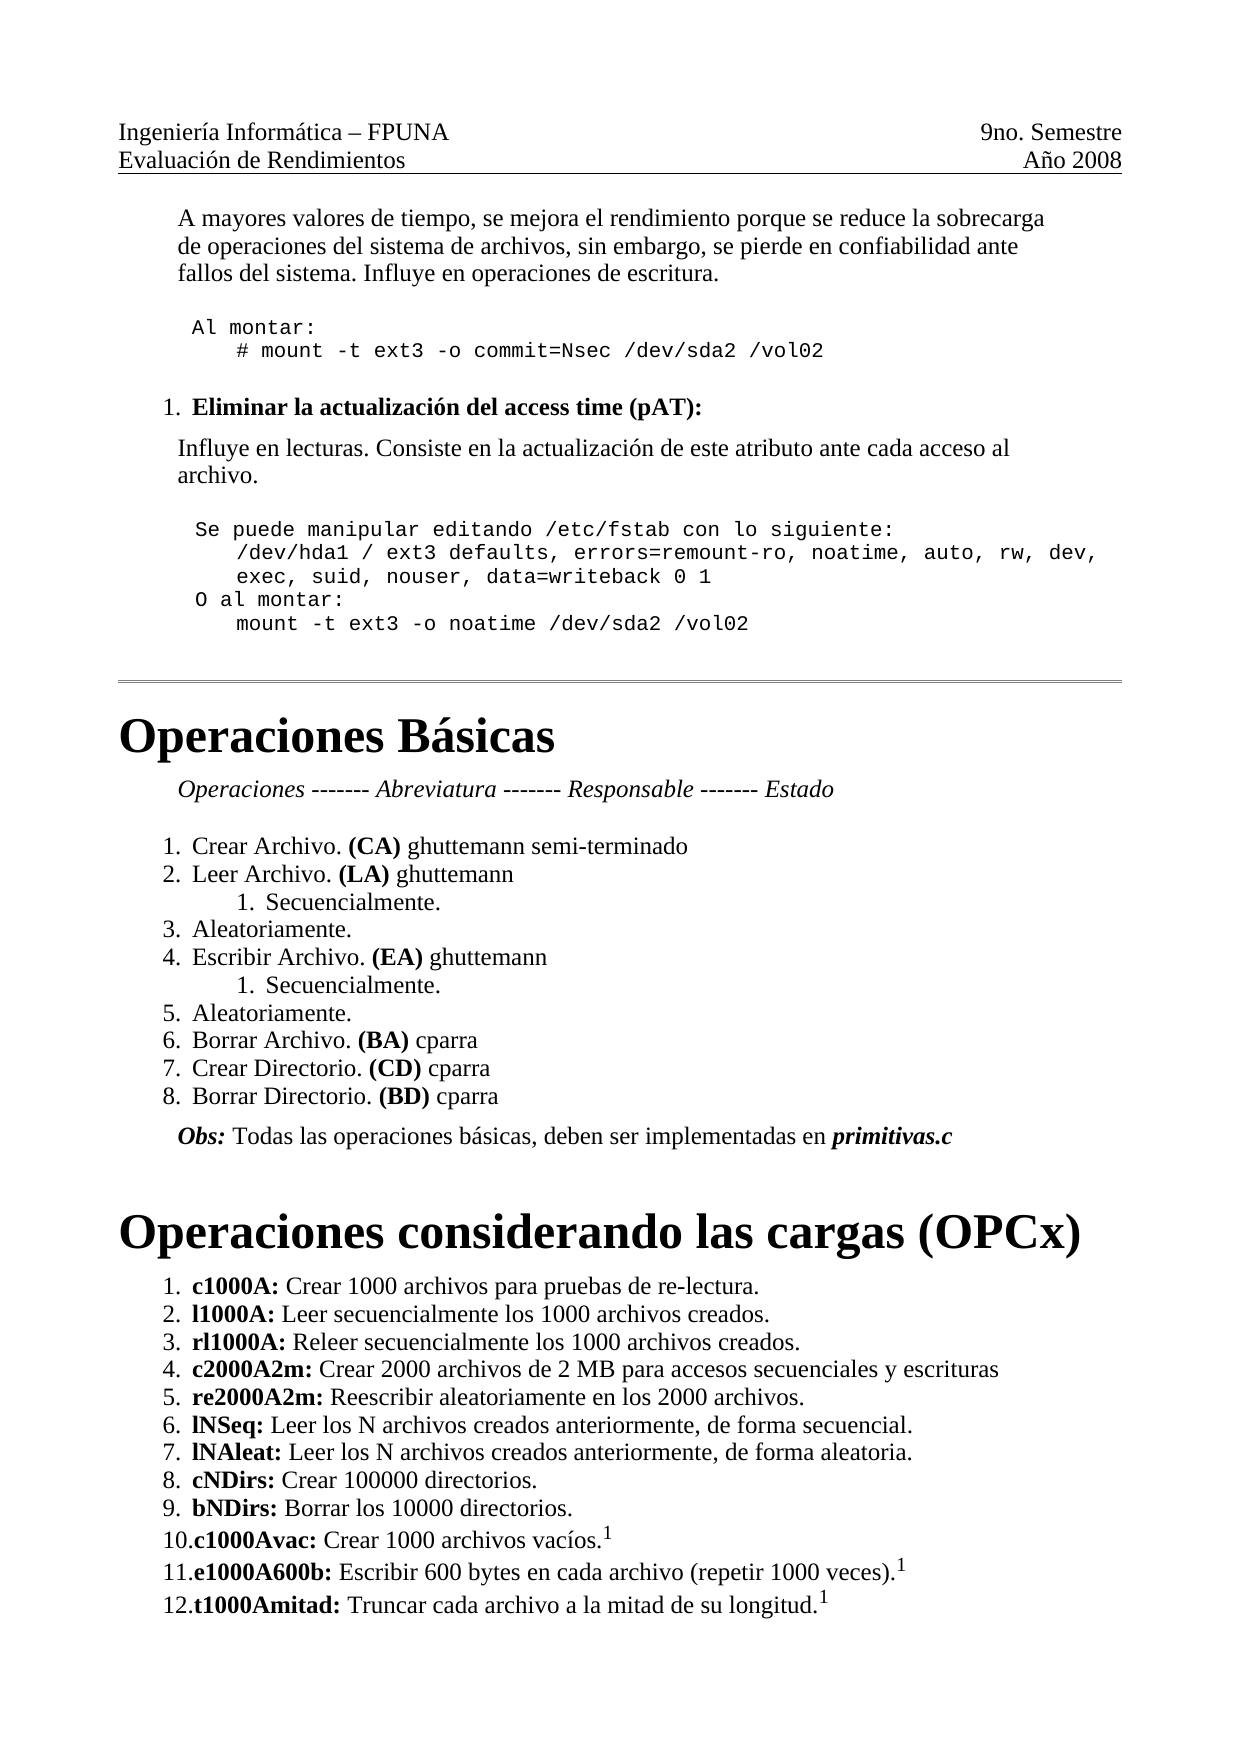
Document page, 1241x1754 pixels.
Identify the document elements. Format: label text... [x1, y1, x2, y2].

text A mayores valores de tiempo, se mejora el rendimiento porque se reduce la sobrecarga de operaciones del sistema de archivos, sin embargo, se pierde en confiabilidad ante fallos del sistema. Influye en operaciones de escritura. [177, 204, 1063, 287]
subtitle Operaciones considerando las cargas (OPCx) [118, 1204, 1122, 1260]
list Leer Archivo. (LA) ghuttemann [162, 860, 1122, 888]
list c1000Avac: Crear 1000 archivos vacíos.1 [162, 1522, 1122, 1554]
text Operaciones ------- Abreviatura ------- Responsable ------- Estado [177, 775, 1063, 803]
text Se puede manipular editando /etc/fstab con lo siguiente: [118, 518, 1122, 542]
list cNDirs: Crear 100000 directorios. [162, 1466, 1122, 1494]
list bNDirs: Borrar los 10000 directorios. [162, 1494, 1122, 1522]
list Borrar Directorio. (BD) cparra [162, 1082, 1122, 1109]
text Obs: Todas las operaciones básicas, deben ser implementadas en primitivas.c [177, 1122, 1063, 1150]
text mount -t ext3 -o noatime /dev/sda2 /vol02 [118, 613, 1122, 637]
list c2000A2m: Crear 2000 archivos de 2 MB para accesos secuenciales y escrituras [162, 1355, 1122, 1383]
list lNSeq: Leer los N archivos creados anteriormente, de forma secuencial. [162, 1411, 1122, 1438]
text # mount -t ext3 -o commit=Nsec /dev/sda2 /vol02 [118, 340, 1122, 364]
list lNAleat: Leer los N archivos creados anteriormente, de forma aleatoria. [162, 1438, 1122, 1466]
text Al montar: [118, 317, 1122, 340]
text /dev/hda1 / ext3 defaults, errors=remount-ro, noatime, auto, rw, dev, exec, suid, nouser, data=writeback 0 1 [118, 542, 1122, 589]
list Eliminar la actualización del access time (pAT): [162, 393, 1122, 421]
text O al montar: [118, 589, 1122, 613]
list re2000A2m: Reescribir aleatoriamente en los 2000 archivos. [162, 1383, 1122, 1411]
list rl1000A: Releer secuencialmente los 1000 archivos creados. [162, 1328, 1122, 1355]
list l1000A: Leer secuencialmente los 1000 archivos creados. [162, 1300, 1122, 1328]
list Crear Directorio. (CD) cparra [162, 1054, 1122, 1082]
list Borrar Archivo. (BA) cparra [162, 1026, 1122, 1054]
list Secuencialmente. [236, 971, 1122, 999]
list t1000Amitad: Truncar cada archivo a la mitad de su longitud.1 [162, 1586, 1122, 1618]
list e1000A600b: Escribir 600 bytes en cada archivo (repetir 1000 veces).1 [162, 1554, 1122, 1586]
list Aleatoriamente. [162, 916, 1122, 943]
list Aleatoriamente. [162, 999, 1122, 1026]
list Secuencialmente. [236, 888, 1122, 916]
text Influye en lecturas. Consiste en la actualización de este atributo ante cada acceso al archivo. [177, 434, 1063, 489]
list Crear Archivo. (CA) ghuttemann semi-terminado [162, 832, 1122, 860]
subtitle Operaciones Básicas [118, 707, 1122, 763]
list c1000A: Crear 1000 archivos para pruebas de re-lectura. [162, 1272, 1122, 1300]
list Escribir Archivo. (EA) ghuttemann [162, 943, 1122, 971]
